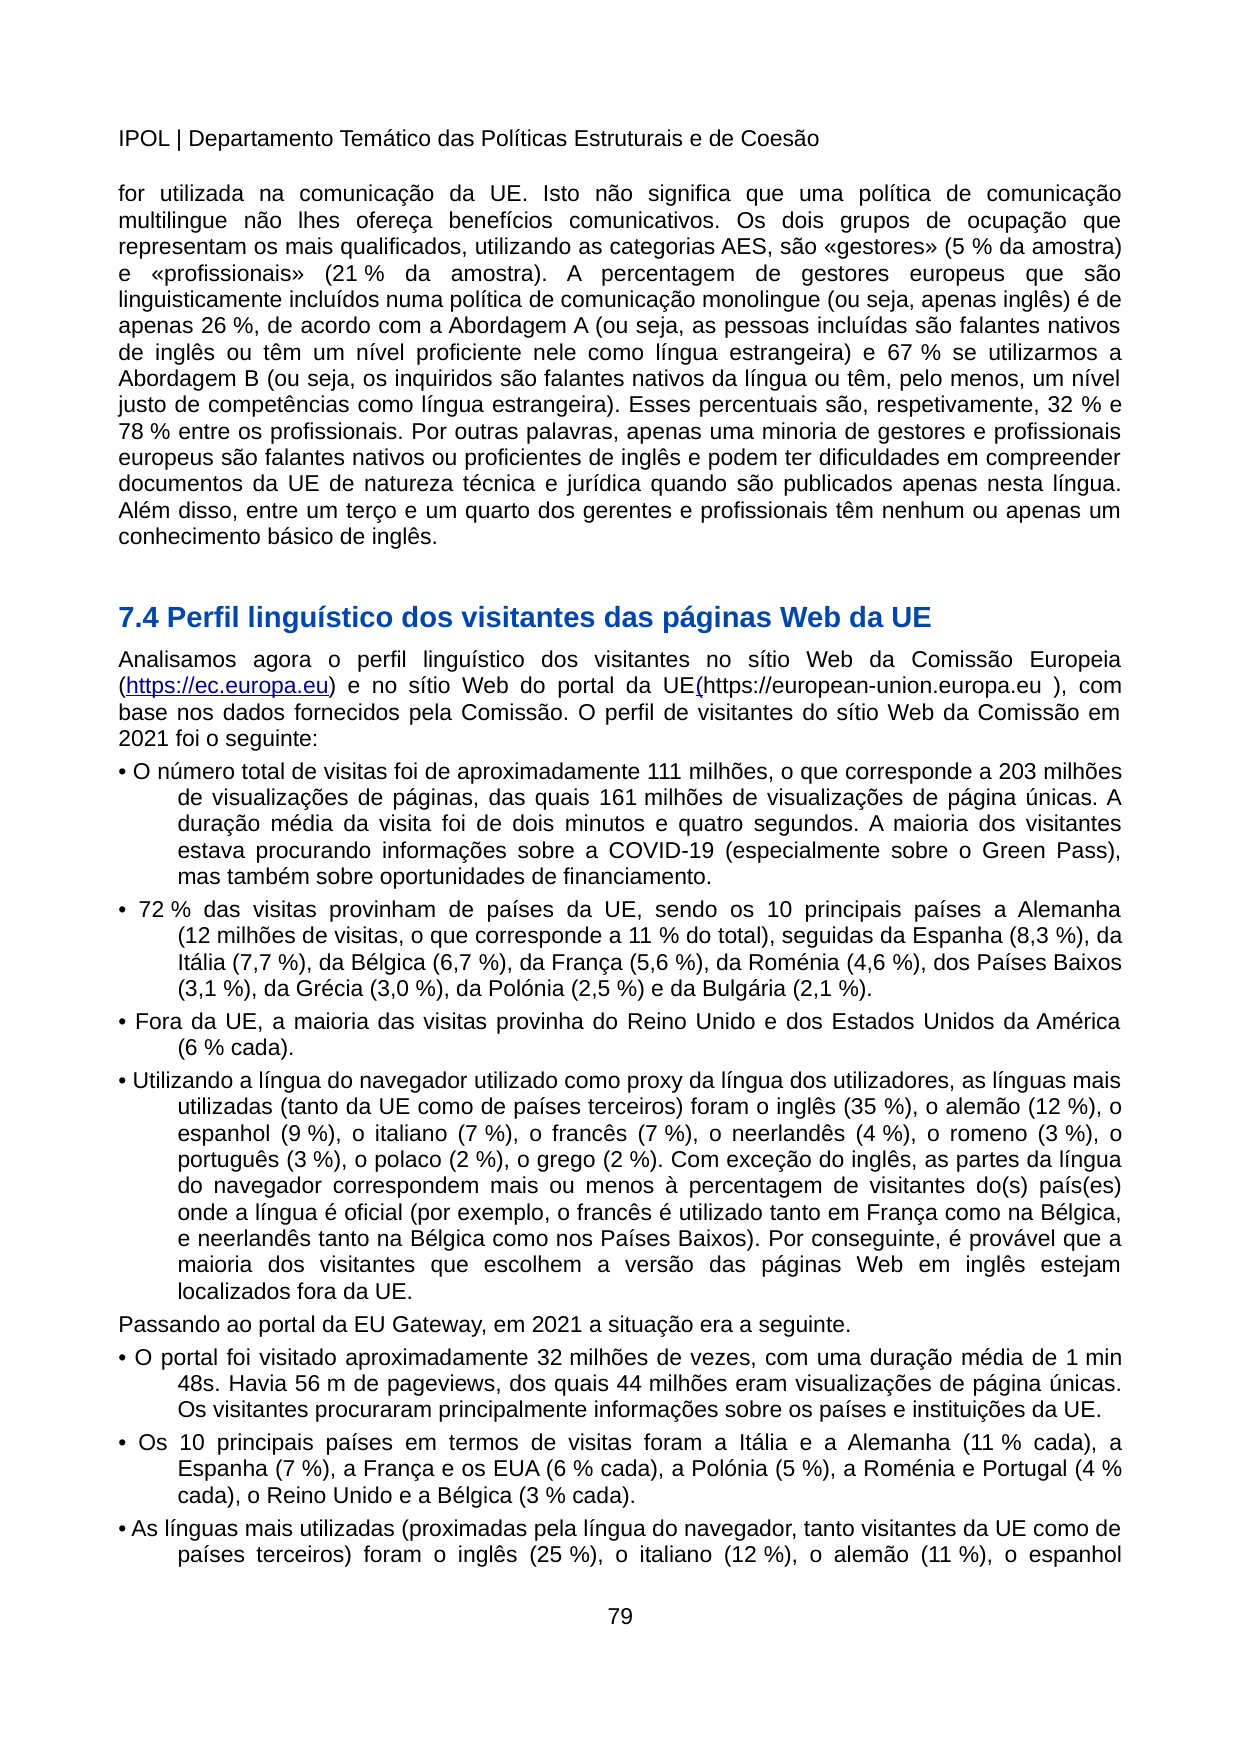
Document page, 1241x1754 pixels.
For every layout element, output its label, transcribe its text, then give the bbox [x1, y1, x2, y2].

text • O número total de visitas foi de aproximadamente 111 milhões, o que corresponde a 203 milhões de visualizações de páginas, das quais 161 milhões de visualizações de página únicas. A duração média da visita foi de dois minutos e quatro segundos. A maioria dos visitantes estava procurando informações sobre a COVID-19 (especialmente sobre o Green Pass), mas também sobre oportunidades de financiamento. [118, 758, 1122, 889]
text Passando ao portal da EU Gateway, em 2021 a situação era a seguinte. [118, 1311, 1122, 1337]
text Analisamos agora o perfil linguístico dos visitantes no sítio Web da Comissão Europeia (https://ec.europa.eu) e no sítio Web do portal da UE(https://european-union.europa.eu ), com base nos dados fornecidos pela Comissão. O perfil de visitantes do sítio Web da Comissão em 2021 foi o seguinte: [118, 646, 1122, 751]
text for utilizada na comunicação da UE. Isto não significa que uma política de comunicação multilingue não lhes ofereça benefícios comunicativos. Os dois grupos de ocupação que representam os mais qualificados, utilizando as categorias AES, são «gestores» (5 % da amostra) e «profissionais» (21 % da amostra). A percentagem de gestores europeus que são linguisticamente incluídos numa política de comunicação monolingue (ou seja, apenas inglês) é de apenas 26 %, de acordo com a Abordagem A (ou seja, as pessoas incluídas são falantes nativos de inglês ou têm um nível proficiente nele como língua estrangeira) e 67 % se utilizarmos a Abordagem B (ou seja, os inquiridos são falantes nativos da língua ou têm, pelo menos, um nível justo de competências como língua estrangeira). Esses percentuais são, respetivamente, 32 % e 78 % entre os profissionais. Por outras palavras, apenas uma minoria de gestores e profissionais europeus são falantes nativos ou proficientes de inglês e podem ter dificuldades em compreender documentos da UE de natureza técnica e jurídica quando são publicados apenas nesta língua. Além disso, entre um terço e um quarto dos gerentes e profissionais têm nenhum ou apenas um conhecimento básico de inglês. [118, 180, 1122, 549]
text • As línguas mais utilizadas (proximadas pela língua do navegador, tanto visitantes da UE como de países terceiros) foram o inglês (25 %), o italiano (12 %), o alemão (11 %), o espanhol [118, 1514, 1122, 1567]
text • Os 10 principais países em termos de visitas foram a Itália e a Alemanha (11 % cada), a Espanha (7 %), a França e os EUA (6 % cada), a Polónia (5 %), a Roménia e Portugal (4 % cada), o Reino Unido e a Bélgica (3 % cada). [118, 1429, 1122, 1508]
text • 72 % das visitas provinham de países da UE, sendo os 10 principais países a Alemanha (12 milhões de visitas, o que corresponde a 11 % do total), seguidas da Espanha (8,3 %), da Itália (7,7 %), da Bélgica (6,7 %), da França (5,6 %), da Roménia (4,6 %), dos Países Baixos (3,1 %), da Grécia (3,0 %), da Polónia (2,5 %) e da Bulgária (2,1 %). [118, 896, 1122, 1001]
subtitle 7.4 Perfil linguístico dos visitantes das páginas Web da UE [118, 600, 1122, 633]
text • Fora da UE, a maioria das visitas provinha do Reino Unido e dos Estados Unidos da América (6 % cada). [118, 1008, 1122, 1061]
text • Utilizando a língua do navegador utilizado como proxy da língua dos utilizadores, as línguas mais utilizadas (tanto da UE como de países terceiros) foram o inglês (35 %), o alemão (12 %), o espanhol (9 %), o italiano (7 %), o francês (7 %), o neerlandês (4 %), o romeno (3 %), o português (3 %), o polaco (2 %), o grego (2 %). Com exceção do inglês, as partes da língua do navegador correspondem mais ou menos à percentagem de visitantes do(s) país(es) onde a língua é oficial (por exemplo, o francês é utilizado tanto em França como na Bélgica, e neerlandês tanto na Bélgica como nos Países Baixos). Por conseguinte, é provável que a maioria dos visitantes que escolhem a versão das páginas Web em inglês estejam localizados fora da UE. [118, 1067, 1122, 1304]
text • O portal foi visitado aproximadamente 32 milhões de vezes, com uma duração média de 1 min 48s. Havia 56 m de pageviews, dos quais 44 milhões eram visualizações de página únicas. Os visitantes procuraram principalmente informações sobre os países e instituições da UE. [118, 1343, 1122, 1422]
